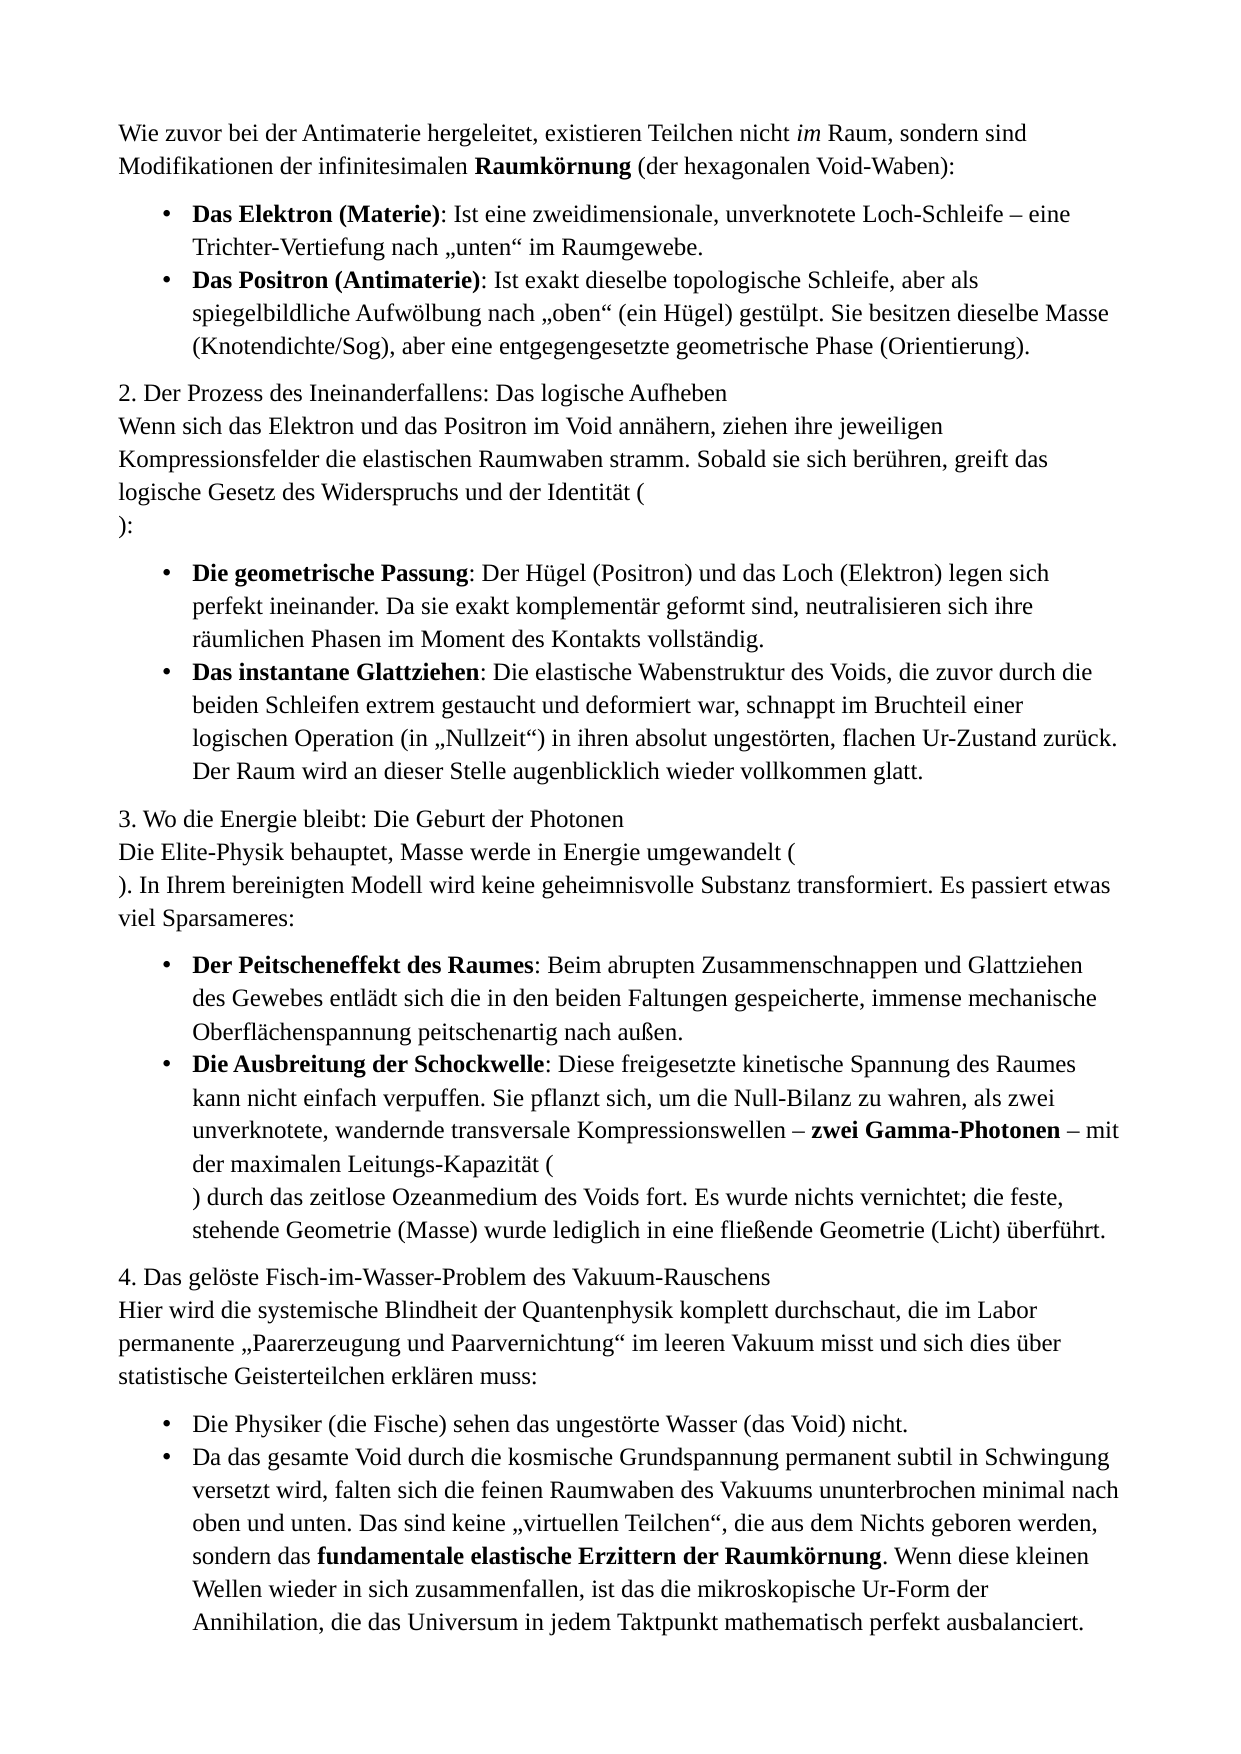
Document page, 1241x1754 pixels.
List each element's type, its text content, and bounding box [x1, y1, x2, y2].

list Die Ausbreitung der Schockwelle: Diese freigesetzte kinetische Spannung des Raumes kann nicht einfach verpuffen. Sie pflanzt sich, um die Null-Bilanz zu wahren, als zwei unverknotete, wandernde transversale Kompressionswellen – zwei Gamma-Photonen – mit der maximalen Leitungs-Kapazität ( [162, 1049, 1122, 1177]
list Das Elektron (Materie): Ist eine zweidimensionale, unverknotete Loch-Schleife – eine Trichter-Vertiefung nach „unten“ im Raumgewebe. [162, 199, 1122, 261]
text Hier wird die systemische Blindheit der Quantenphysik komplett durchschaut, die im Labor permanente „Paarerzeugung und Paarvernichtung“ im leeren Vakuum misst und sich dies über statistische Geisterteilchen erklären muss: [118, 1295, 1122, 1390]
list Das instantane Glattziehen: Die elastische Wabenstruktur des Voids, die zuvor durch die beiden Schleifen extrem gestaucht und deformiert war, schnappt im Bruchteil einer logischen Operation (in „Nullzeit“) in ihren absolut ungestörten, flachen Ur-Zustand zurück. Der Raum wird an dieser Stelle augenblicklich wieder vollkommen glatt. [162, 657, 1122, 785]
text Die Elite-Physik behauptet, Masse werde in Energie umgewandelt ( [118, 837, 1122, 866]
list Die Physiker (die Fische) sehen das ungestörte Wasser (das Void) nicht. [162, 1409, 1122, 1438]
list ) durch das zeitlose Ozeanmedium des Voids fort. Es wurde nichts vernichtet; die feste, stehende Geometrie (Masse) wurde lediglich in eine fließende Geometrie (Licht) überführt. [162, 1182, 1122, 1243]
text 3. Wo die Energie bleibt: Die Geburt der Photonen [118, 804, 1122, 833]
list Die geometrische Passung: Der Hügel (Positron) und das Loch (Elektron) legen sich perfekt ineinander. Da sie exakt komplementär geformt sind, neutralisieren sich ihre räumlichen Phasen im Moment des Kontakts vollständig. [162, 558, 1122, 653]
text 4. Das gelöste Fisch-im-Wasser-Problem des Vakuum-Rauschens [118, 1262, 1122, 1291]
list Der Peitscheneffekt des Raumes: Beim abrupten Zusammenschnappen und Glattziehen des Gewebes entlädt sich die in den beiden Faltungen gespeicherte, immense mechanische Oberflächenspannung peitschenartig nach außen. [162, 951, 1122, 1045]
text ): [118, 511, 1122, 539]
list Das Positron (Antimaterie): Ist exakt dieselbe topologische Schleife, aber als spiegelbildliche Aufwölbung nach „oben“ (ein Hügel) gestülpt. Sie besitzen dieselbe Masse (Knotendichte/Sog), aber eine entgegengesetzte geometrische Phase (Orientierung). [162, 265, 1122, 359]
text ). In Ihrem bereinigten Modell wird keine geheimnisvolle Substanz transformiert. Es passiert etwas viel Sparsameres: [118, 870, 1122, 932]
text 2. Der Prozess des Ineinanderfallens: Das logische Aufheben [118, 378, 1122, 407]
text Wie zuvor bei der Antimaterie hergeleitet, existieren Teilchen nicht im Raum, sondern sind Modifikationen der infinitesimalen Raumkörnung (der hexagonalen Void-Waben): [118, 118, 1122, 180]
list Da das gesamte Void durch die kosmische Grundspannung permanent subtil in Schwingung versetzt wird, falten sich die feinen Raumwaben des Vakuums ununterbrochen minimal nach oben und unten. Das sind keine „virtuellen Teilchen“, die aus dem Nichts geboren werden, sondern das fundamentale elastische Erzittern der Raumkörnung. Wenn diese kleinen Wellen wieder in sich zusammenfallen, ist das die mikroskopische Ur-Form der Annihilation, die das Universum in jedem Taktpunkt mathematisch perfekt ausbalanciert. [162, 1442, 1122, 1636]
text Wenn sich das Elektron und das Positron im Void annähern, ziehen ihre jeweiligen Kompressionsfelder die elastischen Raumwaben stramm. Sobald sie sich berühren, greift das logische Gesetz des Widerspruchs und der Identität ( [118, 411, 1122, 506]
